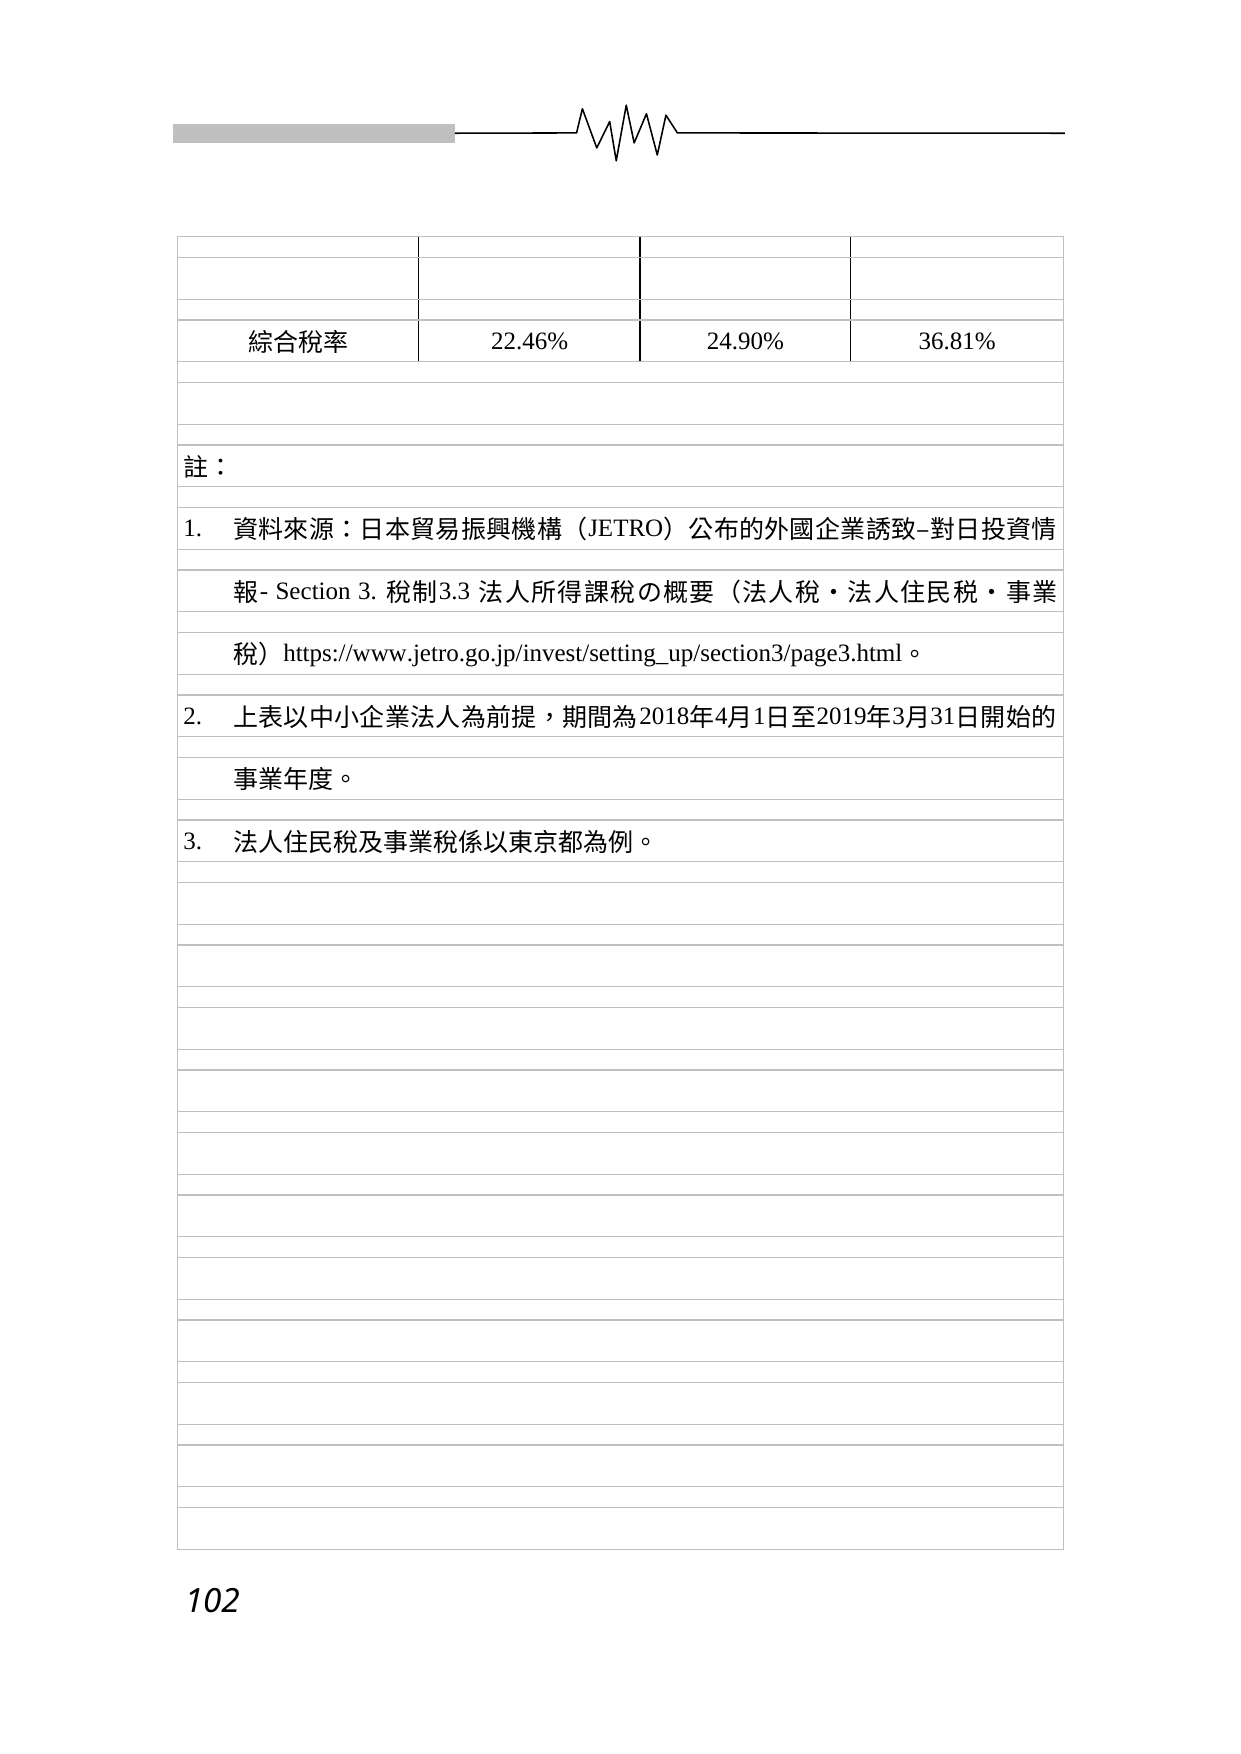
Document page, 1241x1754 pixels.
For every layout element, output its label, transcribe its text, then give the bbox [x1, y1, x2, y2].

table_cell 22.46% [419, 321, 639, 361]
list [183, 612, 1057, 632]
table_cell [641, 300, 850, 319]
list 法人住民稅及事業稅係以東京都為例。 [183, 821, 1057, 861]
table_cell [178, 237, 418, 257]
list 上表以中小企業法人為前提，期間為2018年4月1日至2019年3月31日開始的 [183, 696, 1057, 736]
list [183, 737, 1057, 757]
list 報- Section 3. 稅制3.3 法人所得課稅の概要（法人稅・法人住民税・事業 [183, 571, 1057, 611]
list 事業年度。 [183, 758, 1057, 799]
text [183, 425, 1057, 444]
table_cell [419, 258, 639, 299]
table_cell [178, 258, 418, 299]
table_cell [641, 237, 850, 257]
table_cell [178, 300, 418, 319]
table_cell 24.90% [641, 321, 850, 361]
list [183, 487, 1057, 507]
list [183, 550, 1057, 569]
table_cell [851, 300, 1063, 319]
table_cell [851, 237, 1063, 257]
table_cell 36.81% [851, 321, 1063, 361]
table_cell [419, 237, 639, 257]
table_cell [641, 258, 850, 299]
list 資料來源：日本貿易振興機構（JETRO）公布的外國企業誘致–對日投資情 [183, 508, 1057, 549]
list [183, 800, 1057, 819]
table_cell [851, 258, 1063, 299]
list [183, 675, 1057, 694]
table_cell [419, 300, 639, 319]
table_cell 綜合稅率 [178, 321, 418, 361]
list 稅）https://www.jetro.go.jp/invest/setting_up/section3/page3.html。 [183, 633, 1057, 674]
text 註： [183, 446, 1057, 486]
